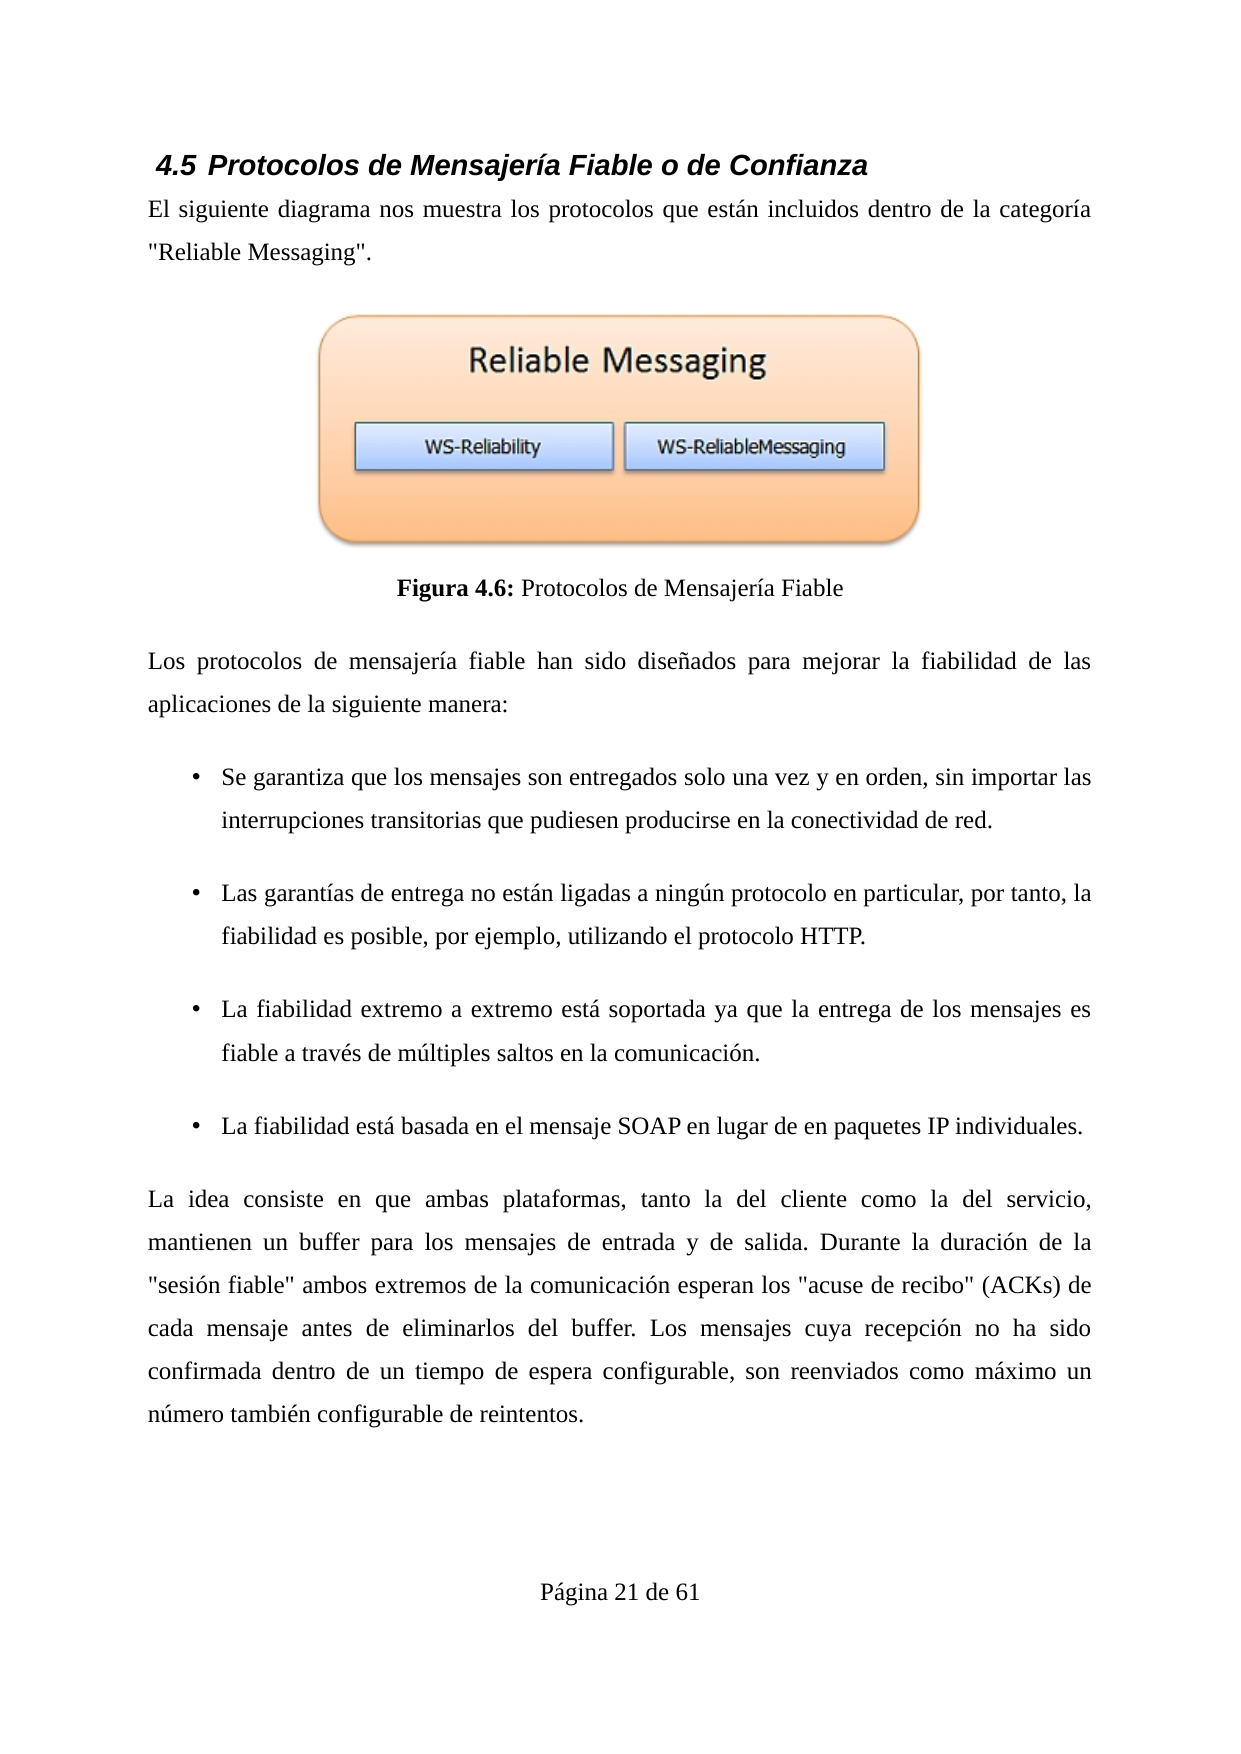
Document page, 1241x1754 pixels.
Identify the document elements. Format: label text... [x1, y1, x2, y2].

text El siguiente diagrama nos muestra los protocolos que están incluidos dentro de la categoría "Reliable Messaging". [148, 194, 1093, 266]
list La fiabilidad está basada en el mensaje SOAP en lugar de en paquetes IP individuales. [192, 1111, 1093, 1139]
list La fiabilidad extremo a extremo está soportada ya que la entrega de los mensajes es fiable a través de múltiples saltos en la comunicación. [192, 994, 1093, 1066]
text La idea consiste en que ambas plataformas, tanto la del cliente como la del servicio, mantienen un buffer para los mensajes de entrada y de salida. Durante la duración de la "sesión fiable" ambos extremos de la comunicación esperan los "acuse de recibo" (ACKs) de cada mensaje antes de eliminarlos del buffer. Los mensajes cuya recepción no ha sido confirmada dentro de un tiempo de espera configurable, son reenviados como máximo un número también configurable de reintentos. [148, 1184, 1093, 1428]
text Los protocolos de mensajería fiable han sido diseñados para mejorar la fiabilidad de las aplicaciones de la siguiente manera: [148, 646, 1093, 718]
text Figura 4.6: Protocolos de Mensajería Fiable [148, 559, 1093, 601]
picture [311, 310, 929, 559]
list Se garantiza que los mensajes son entregados solo una vez y en orden, sin importar las interrupciones transitorias que pudiesen producirse en la conectividad de red. [192, 762, 1093, 834]
subtitle Protocolos de Mensajería Fiable o de Confianza [148, 148, 1093, 181]
list Las garantías de entrega no están ligadas a ningún protocolo en particular, por tanto, la fiabilidad es posible, por ejemplo, utilizando el protocolo HTTP. [192, 878, 1093, 950]
